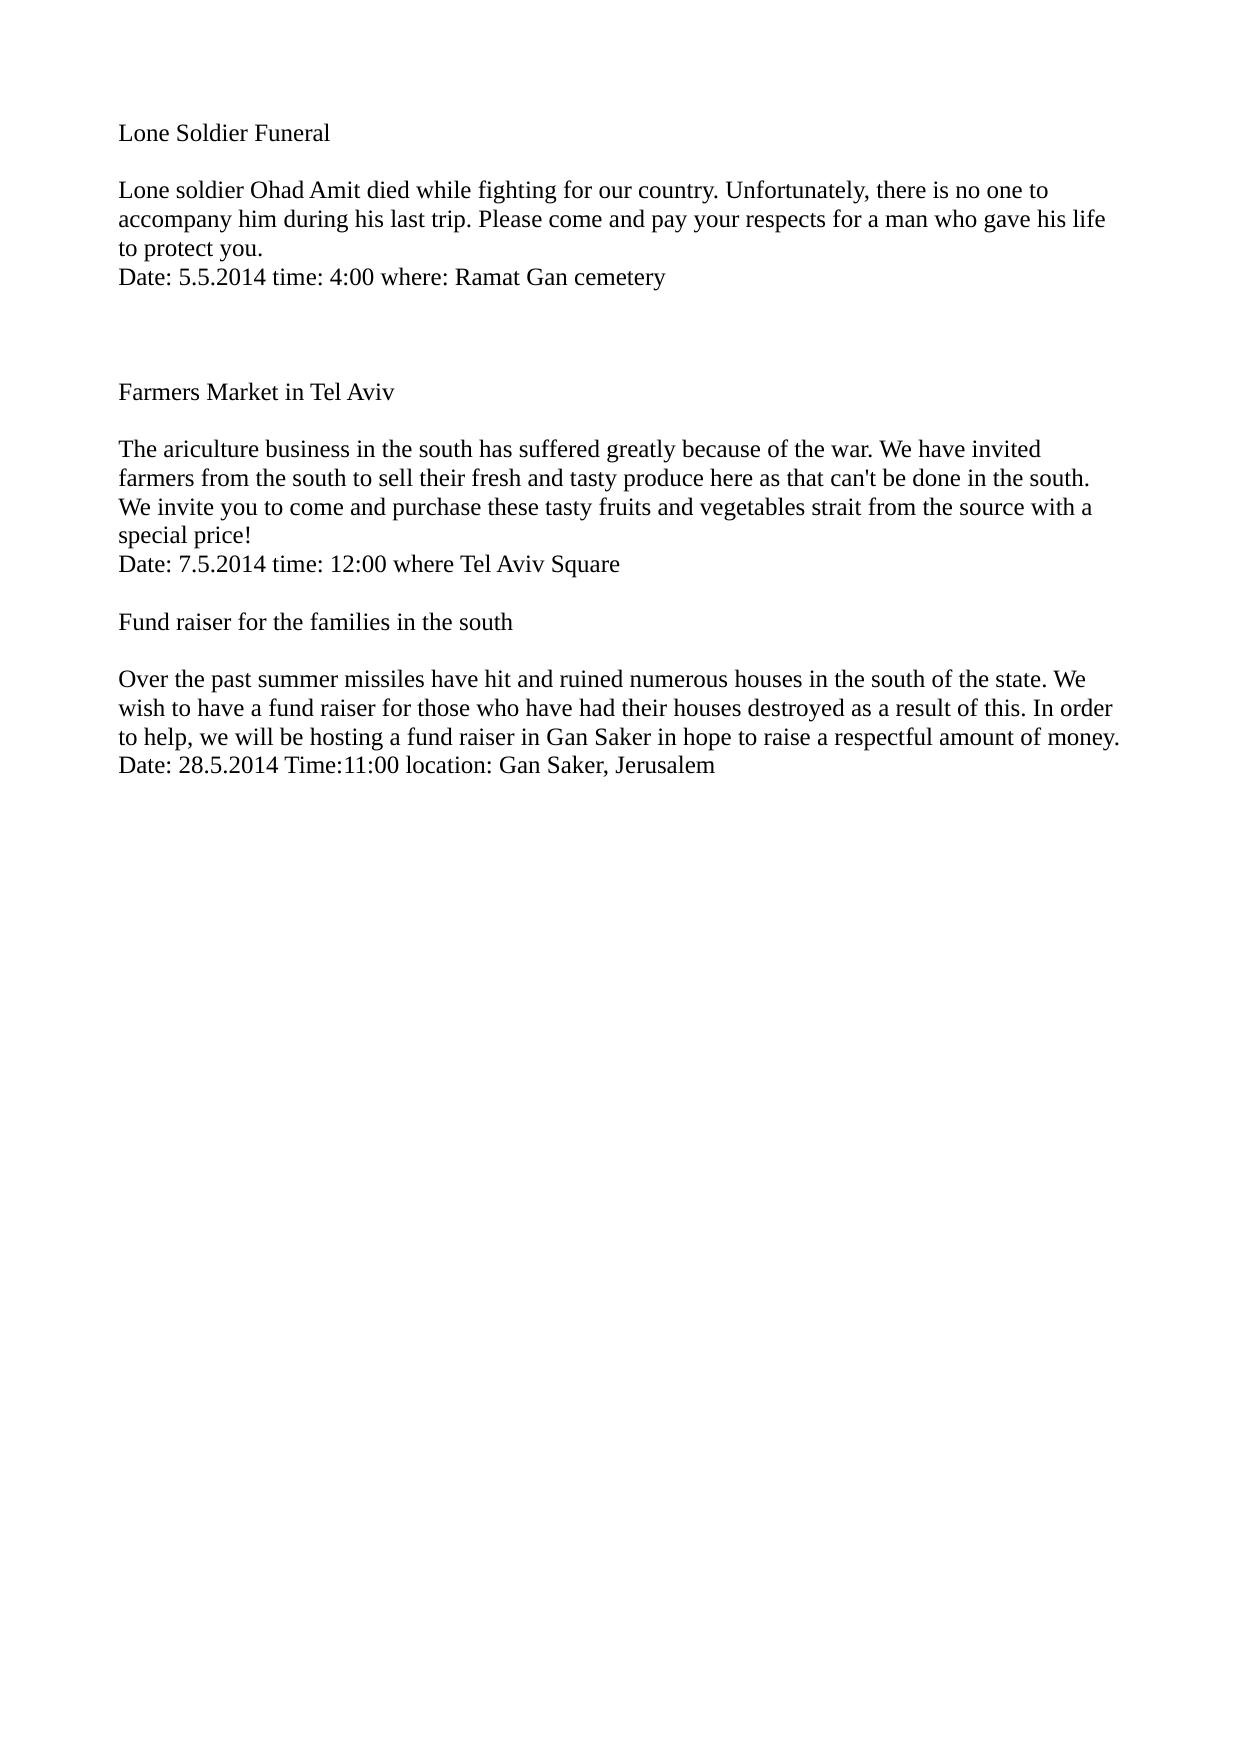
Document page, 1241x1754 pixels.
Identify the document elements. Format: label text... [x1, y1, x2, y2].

text Date: 28.5.2014 Time:11:00 location: Gan Saker, Jerusalem [118, 751, 1122, 779]
text Farmers Market in Tel Aviv [118, 377, 1122, 406]
text Lone soldier Ohad Amit died while fighting for our country. Unfortunately, there is no one to accompany him during his last trip. Please come and pay your respects for a man who gave his life to protect you. [118, 176, 1122, 262]
text Lone Soldier Funeral [118, 118, 1122, 147]
text Date: 7.5.2014 time: 12:00 where Tel Aviv Square [118, 549, 1122, 578]
text Fund raiser for the families in the south [118, 607, 1122, 636]
text Over the past summer missiles have hit and ruined numerous houses in the south of the state. We wish to have a fund raiser for those who have had their houses destroyed as a result of this. In order to help, we will be hosting a fund raiser in Gan Saker in hope to raise a respectful amount of money. [118, 664, 1122, 751]
text The ariculture business in the south has suffered greatly because of the war. We have invited farmers from the south to sell their fresh and tasty produce here as that can't be done in the south. We invite you to come and purchase these tasty fruits and vegetables strait from the source with a special price! [118, 434, 1122, 549]
text Date: 5.5.2014 time: 4:00 where: Ramat Gan cemetery [118, 262, 1122, 291]
